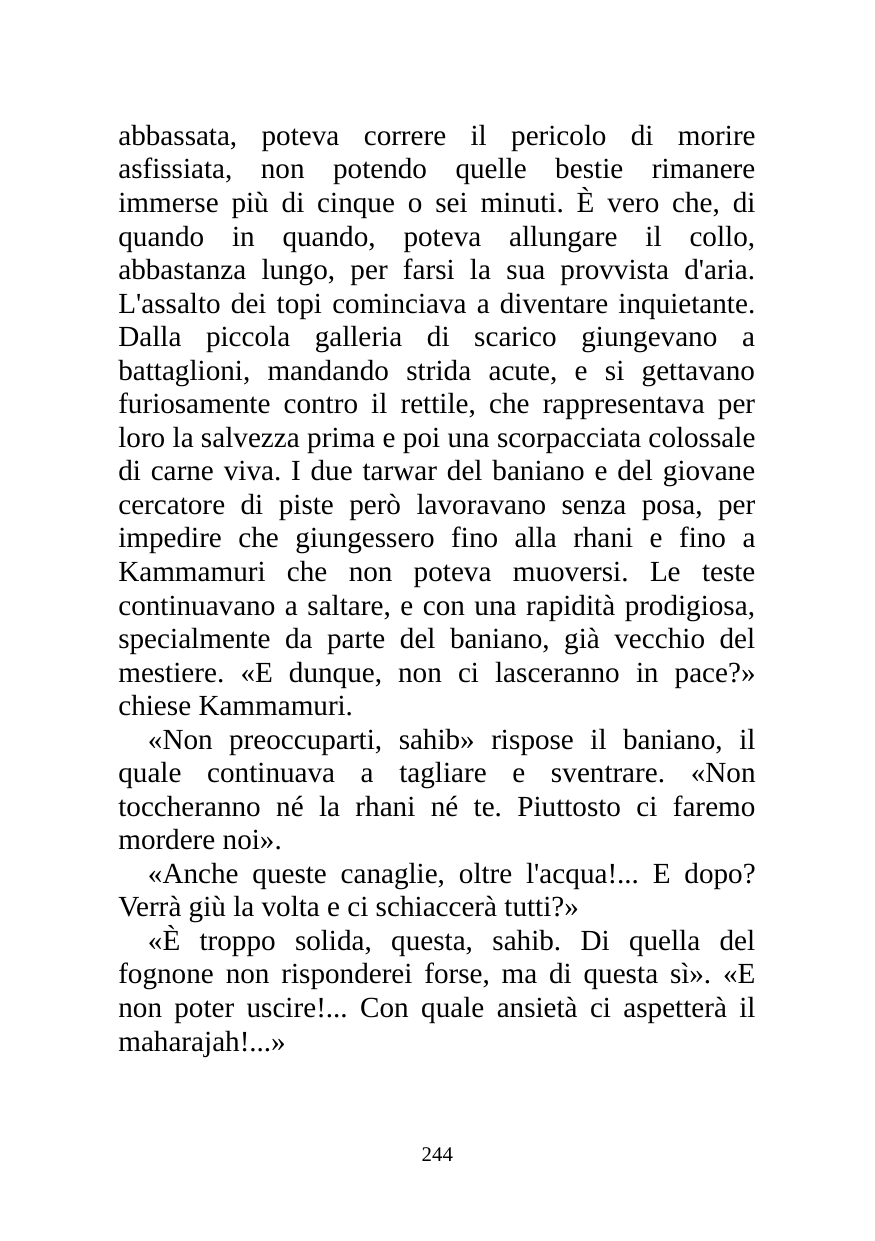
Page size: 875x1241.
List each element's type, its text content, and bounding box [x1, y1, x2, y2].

text «È troppo solida, questa, sahib. Di quella del fognone non risponderei forse, ma di questa sì». «E non poter uscire!... Con quale ansietà ci aspetterà il maharajah!...» [118, 923, 756, 1057]
text «Non preoccuparti, sahib» rispose il baniano, il quale continuava a tagliare e sventrare. «Non toccheranno né la rhani né te. Piuttosto ci faremo mordere noi». [118, 722, 756, 856]
text «Anche queste canaglie, oltre l'acqua!... E dopo? Verrà giù la volta e ci schiaccerà tutti?» [118, 856, 756, 923]
text abbassata, poteva correre il pericolo di morire asfissiata, non potendo quelle bestie rimanere immerse più di cinque o sei minuti. È vero che, di quando in quando, poteva allungare il collo, abbastanza lungo, per farsi la sua provvista d'aria. L'assalto dei topi cominciava a diventare inquietante. Dalla piccola galleria di scarico giungevano a battaglioni, mandando strida acute, e si gettavano furiosamente contro il rettile, che rappresentava per loro la salvezza prima e poi una scorpacciata colossale di carne viva. I due tarwar del baniano e del giovane cercatore di piste però lavoravano senza posa, per impedire che giungessero fino alla rhani e fino a Kammamuri che non poteva muoversi. Le teste continuavano a saltare, e con una rapidità prodigiosa, specialmente da parte del baniano, già vecchio del mestiere. «E dunque, non ci lasceranno in pace?» chiese Kammamuri. [118, 118, 756, 722]
